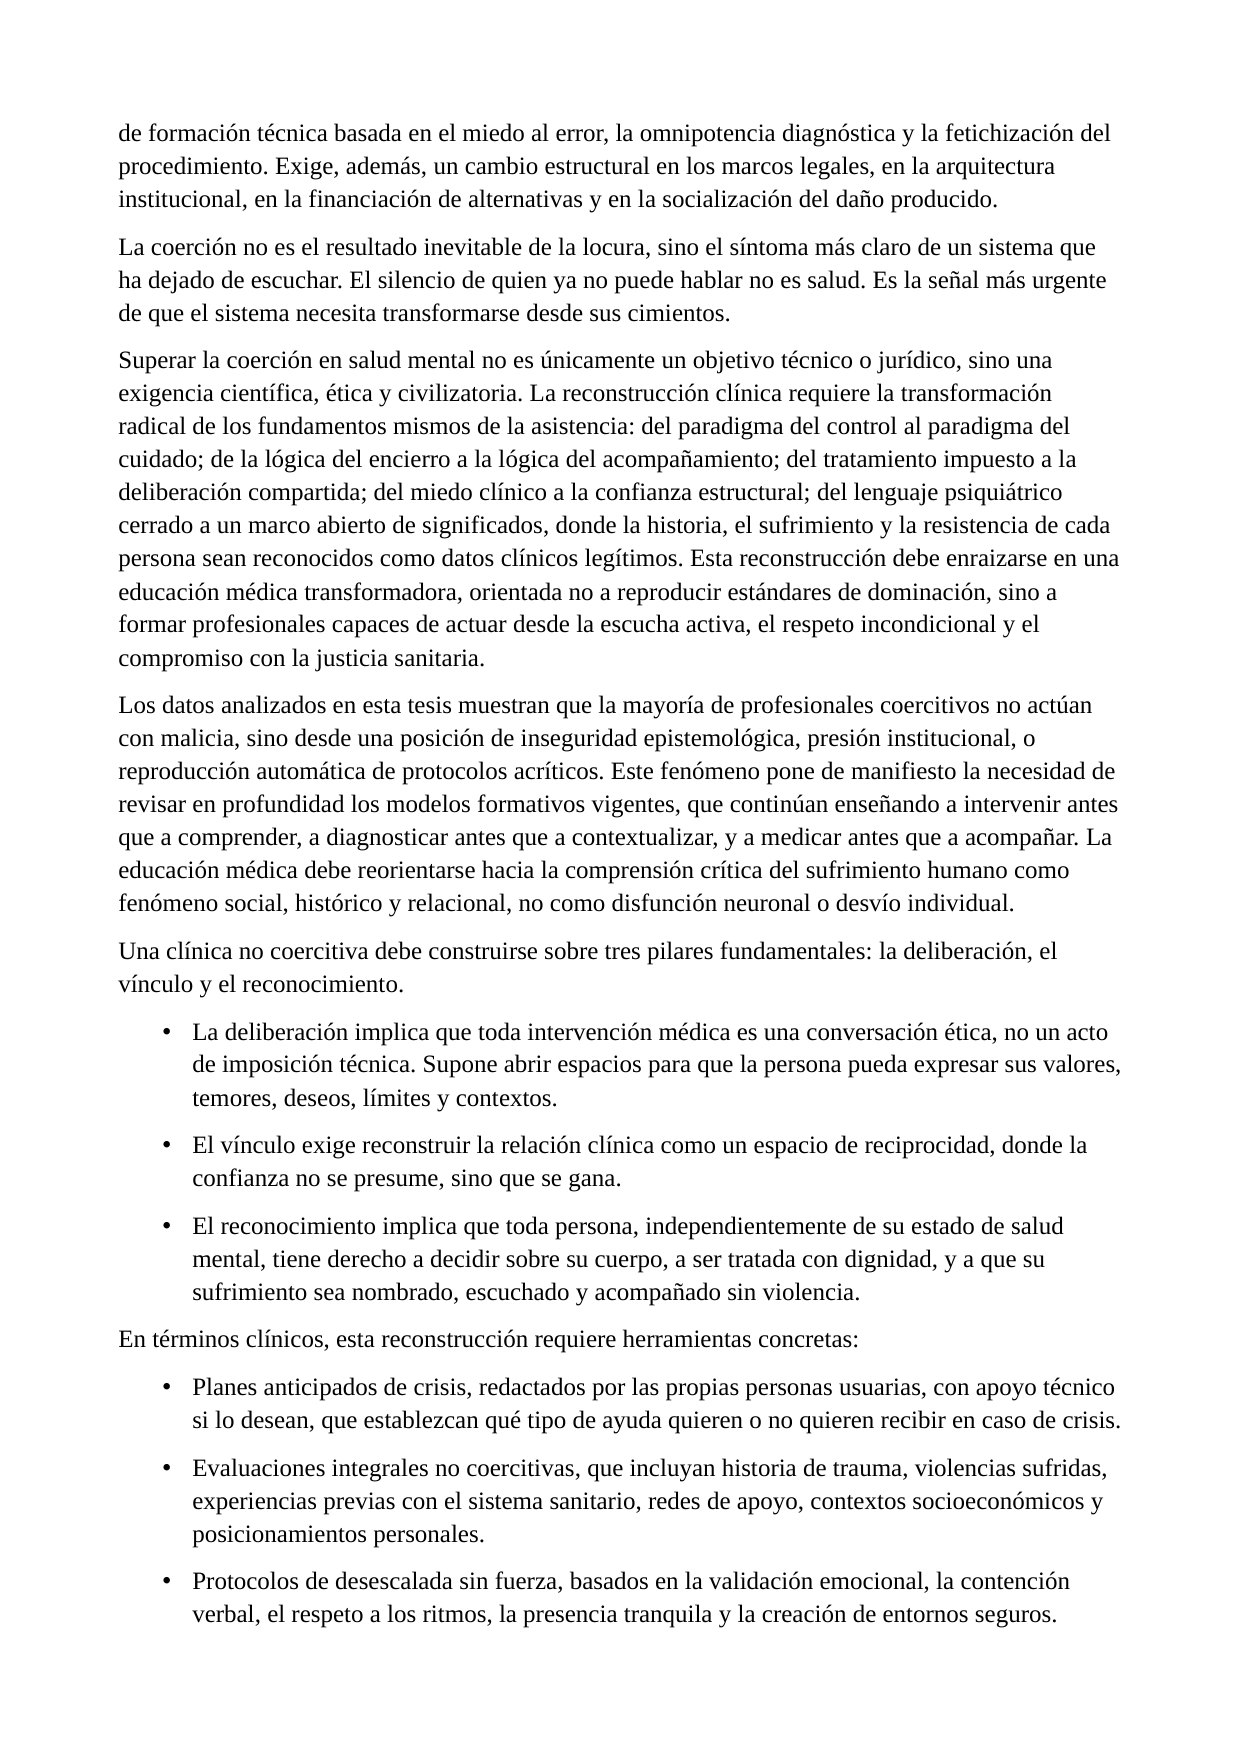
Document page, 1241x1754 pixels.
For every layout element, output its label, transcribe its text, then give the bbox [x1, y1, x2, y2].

text Una clínica no coercitiva debe construirse sobre tres pilares fundamentales: la deliberación, el vínculo y el reconocimiento. [118, 936, 1122, 998]
list El vínculo exige reconstruir la relación clínica como un espacio de reciprocidad, donde la confianza no se presume, sino que se gana. [162, 1130, 1122, 1192]
list Planes anticipados de crisis, redactados por las propias personas usuarias, con apoyo técnico si lo desean, que establezcan qué tipo de ayuda quieren o no quieren recibir en caso de crisis. [162, 1372, 1122, 1434]
text La coerción no es el resultado inevitable de la locura, sino el síntoma más claro de un sistema que ha dejado de escuchar. El silencio de quien ya no puede hablar no es salud. Es la señal más urgente de que el sistema necesita transformarse desde sus cimientos. [118, 232, 1122, 327]
list Protocolos de desescalada sin fuerza, basados en la validación emocional, la contención verbal, el respeto a los ritmos, la presencia tranquila y la creación de entornos seguros. [162, 1566, 1122, 1628]
text de formación técnica basada en el miedo al error, la omnipotencia diagnóstica y la fetichización del procedimiento. Exige, además, un cambio estructural en los marcos legales, en la arquitectura institucional, en la financiación de alternativas y en la socialización del daño producido. [118, 118, 1122, 213]
text Los datos analizados en esta tesis muestran que la mayoría de profesionales coercitivos no actúan con malicia, sino desde una posición de inseguridad epistemológica, presión institucional, o reproducción automática de protocolos acríticos. Este fenómeno pone de manifiesto la necesidad de revisar en profundidad los modelos formativos vigentes, que continúan enseñando a intervenir antes que a comprender, a diagnosticar antes que a contextualizar, y a medicar antes que a acompañar. La educación médica debe reorientarse hacia la comprensión crítica del sufrimiento humano como fenómeno social, histórico y relacional, no como disfunción neuronal o desvío individual. [118, 690, 1122, 917]
list Evaluaciones integrales no coercitivas, que incluyan historia de trauma, violencias sufridas, experiencias previas con el sistema sanitario, redes de apoyo, contextos socioeconómicos y posicionamientos personales. [162, 1453, 1122, 1547]
text Superar la coerción en salud mental no es únicamente un objetivo técnico o jurídico, sino una exigencia científica, ética y civilizatoria. La reconstrucción clínica requiere la transformación radical de los fundamentos mismos de la asistencia: del paradigma del control al paradigma del cuidado; de la lógica del encierro a la lógica del acompañamiento; del tratamiento impuesto a la deliberación compartida; del miedo clínico a la confianza estructural; del lenguaje psiquiátrico cerrado a un marco abierto de significados, donde la historia, el sufrimiento y la resistencia de cada persona sean reconocidos como datos clínicos legítimos. Esta reconstrucción debe enraizarse en una educación médica transformadora, orientada no a reproducir estándares de dominación, sino a formar profesionales capaces de actuar desde la escucha activa, el respeto incondicional y el compromiso con la justicia sanitaria. [118, 345, 1122, 671]
list El reconocimiento implica que toda persona, independientemente de su estado de salud mental, tiene derecho a decidir sobre su cuerpo, a ser tratada con dignidad, y a que su sufrimiento sea nombrado, escuchado y acompañado sin violencia. [162, 1211, 1122, 1306]
list La deliberación implica que toda intervención médica es una conversación ética, no un acto de imposición técnica. Supone abrir espacios para que la persona pueda expresar sus valores, temores, deseos, límites y contextos. [162, 1017, 1122, 1111]
text En términos clínicos, esta reconstrucción requiere herramientas concretas: [118, 1324, 1122, 1353]
